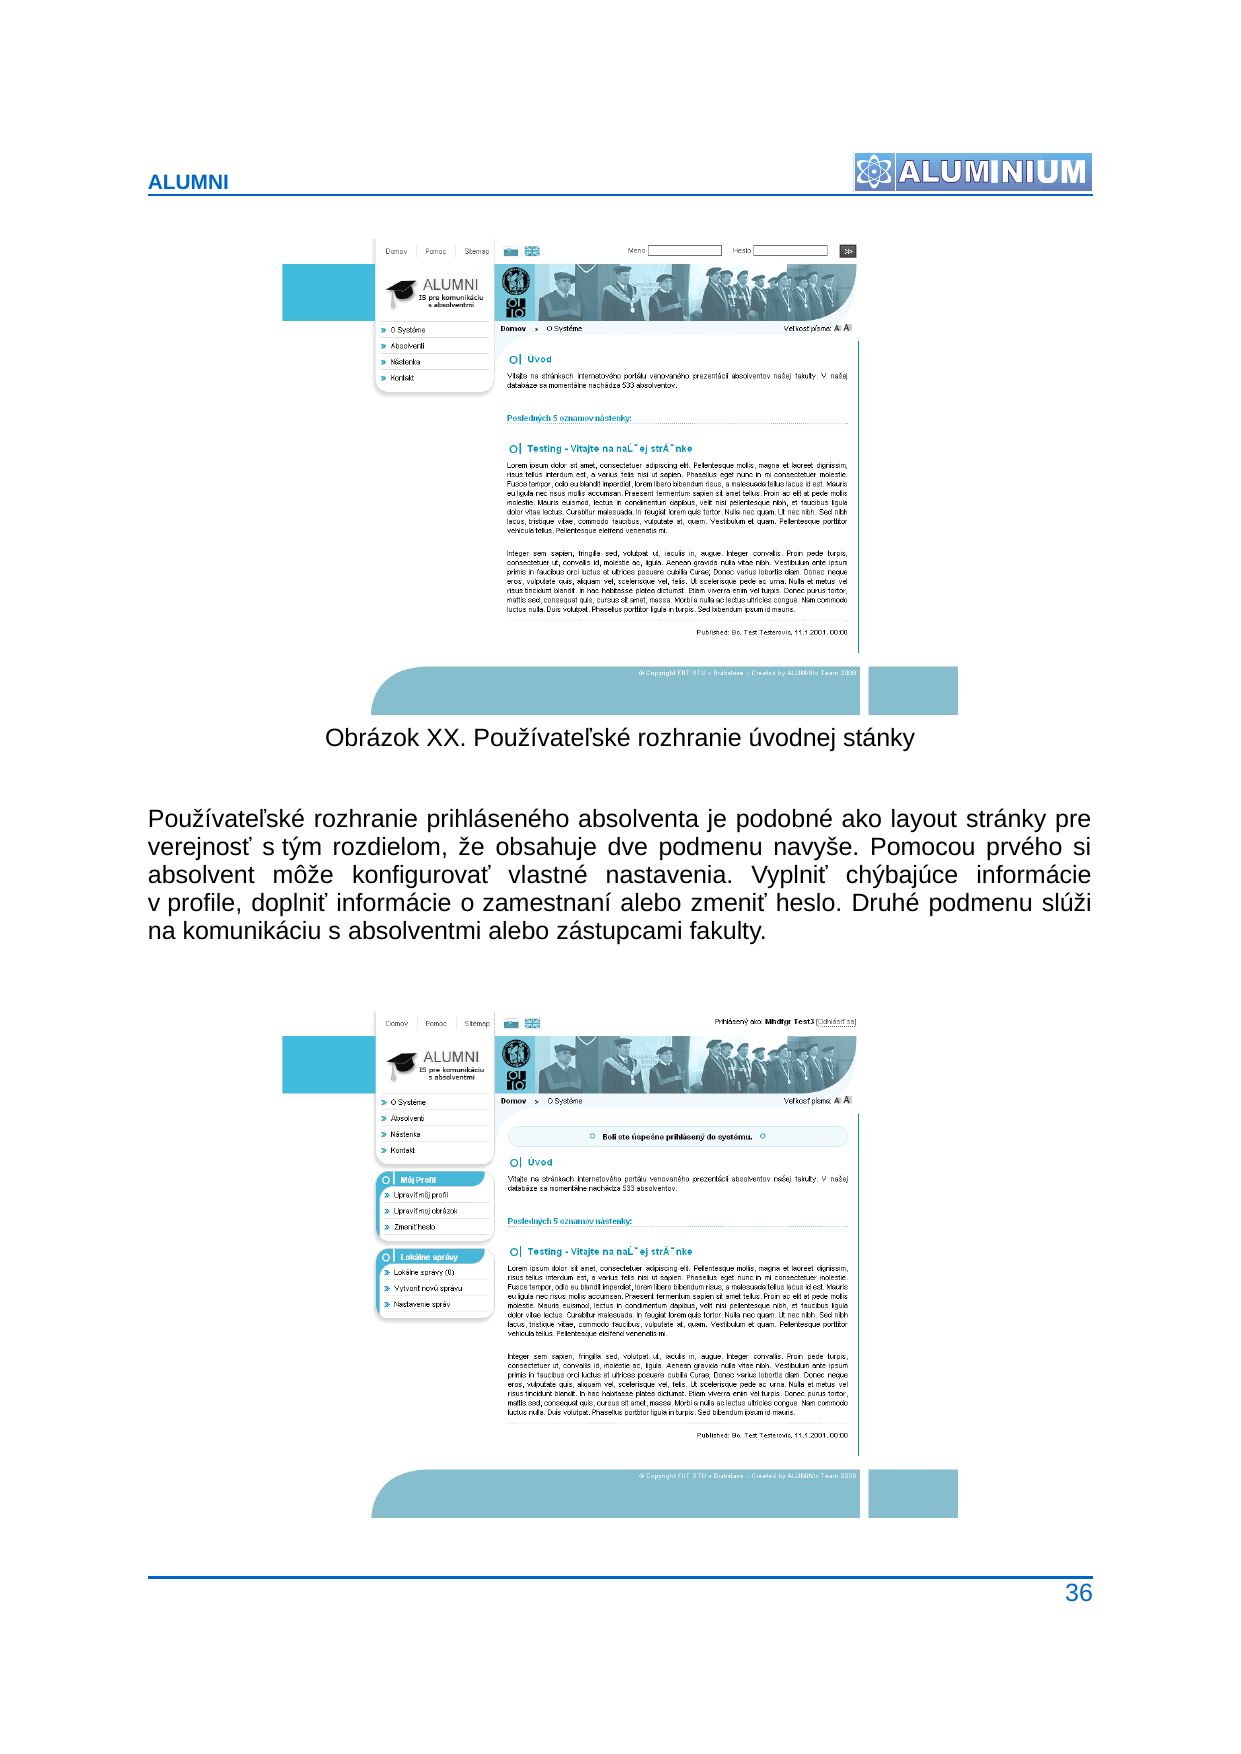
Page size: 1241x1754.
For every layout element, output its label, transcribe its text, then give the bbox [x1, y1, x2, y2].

text Používateľské rozhranie prihláseného absolventa je podobné ako layout stránky pre verejnosť s tým rozdielom, že obsahuje dve podmenu navyše. Pomocou prvého si absolvent môže konfigurovať vlastné nastavenia. Vyplniť chýbajúce informácie v profile, doplniť informácie o zamestnaní alebo zmeniť heslo. Druhé podmenu slúži na komunikáciu s absolventmi alebo zástupcami fakulty. [148, 805, 1093, 944]
picture [282, 234, 958, 715]
picture [282, 1006, 958, 1518]
text Obrázok XX. Používateľské rozhranie úvodnej stánky [148, 724, 1093, 752]
